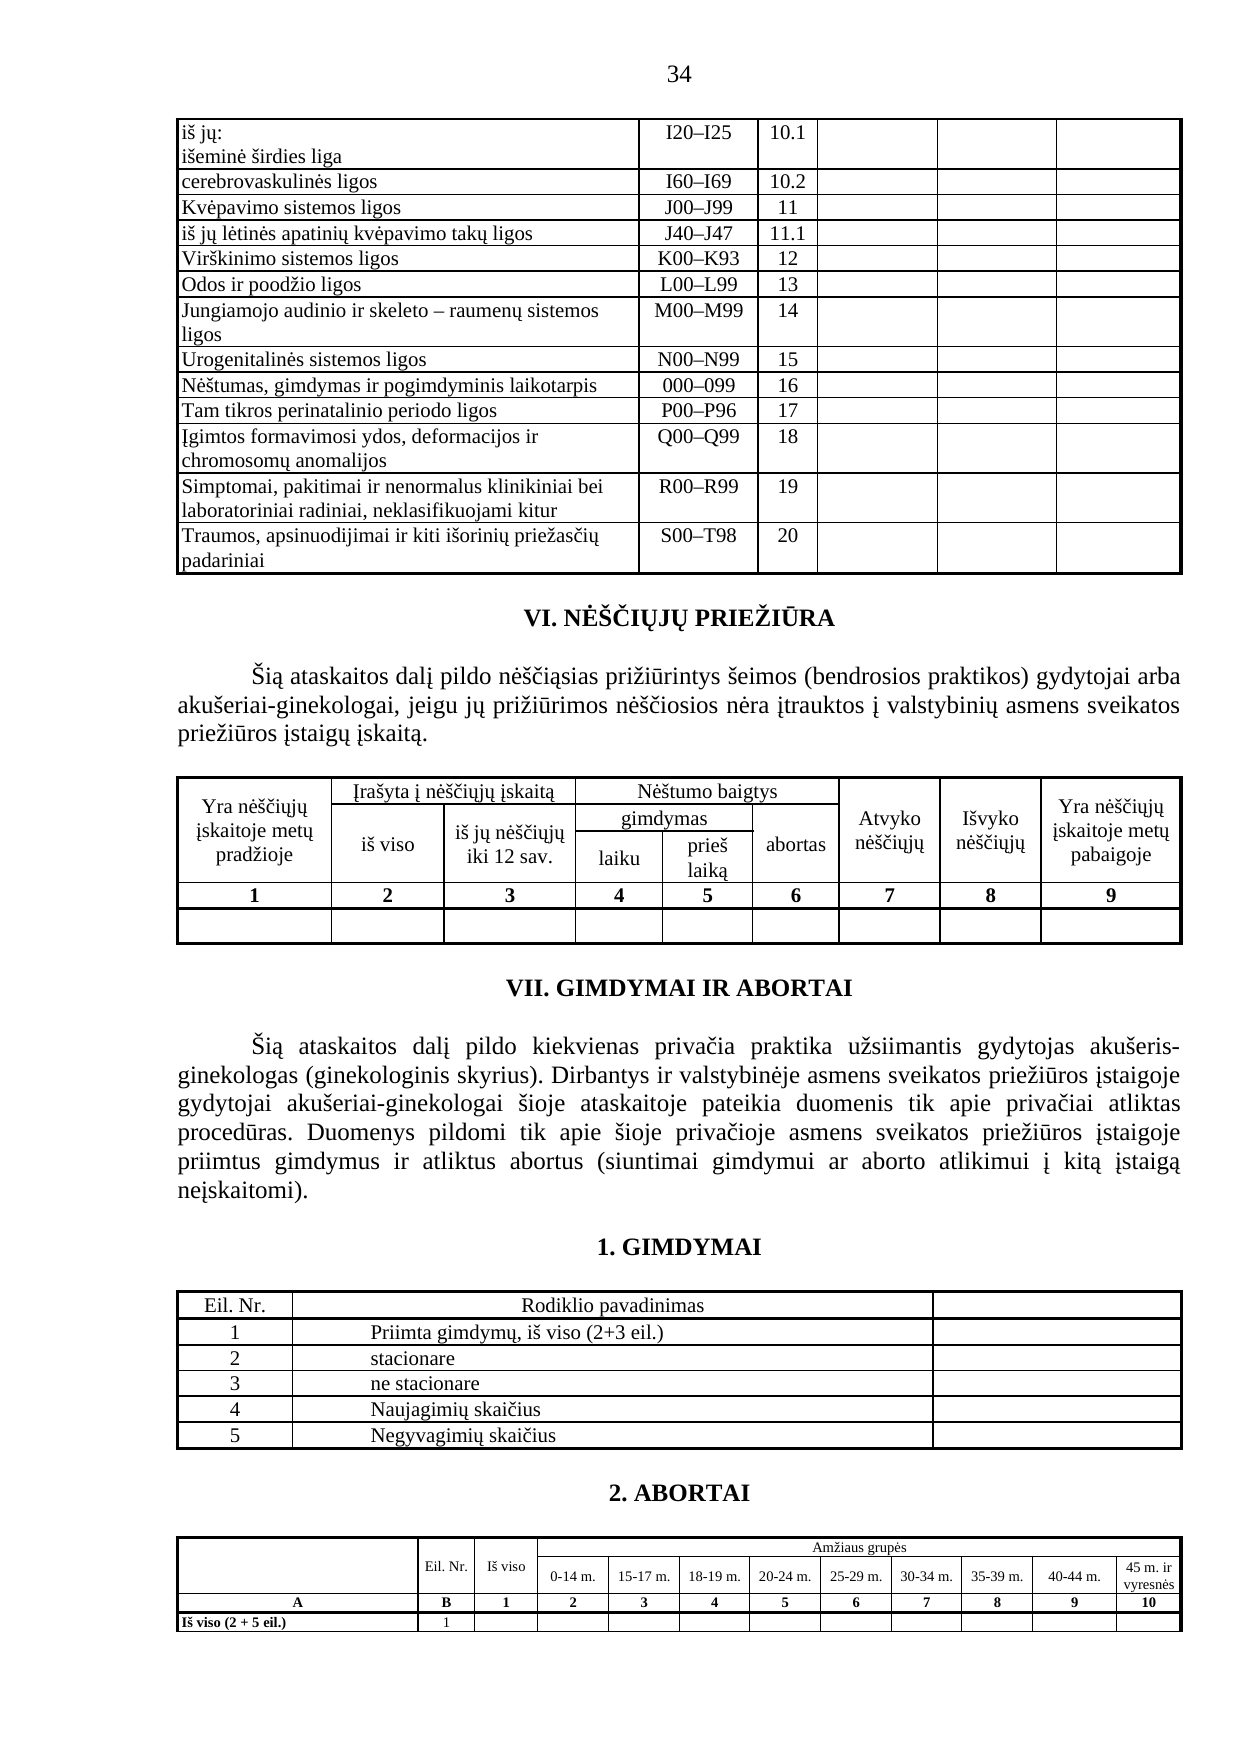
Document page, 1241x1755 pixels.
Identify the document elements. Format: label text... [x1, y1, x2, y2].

table_cell [840, 910, 939, 942]
table_cell Įgimtos formavimosi ydos, deformacijos ir chromosomų anomalijos [179, 424, 638, 472]
table_cell [938, 398, 1056, 422]
table_cell [1057, 373, 1179, 397]
table_cell 000–099 [640, 373, 757, 397]
table_cell 30-34 m. [892, 1557, 961, 1592]
table_cell M00–M99 [640, 298, 757, 346]
table_cell [1057, 347, 1179, 371]
table_cell [332, 910, 443, 942]
table_cell [663, 910, 752, 942]
table_cell 13 [759, 272, 817, 296]
table_cell [1057, 170, 1179, 193]
table_cell 18-19 m. [680, 1557, 749, 1592]
table_cell 11 [759, 195, 817, 219]
text VI. NĖŠČIŲJŲ PRIEŽIŪRA [177, 603, 1181, 632]
table_cell 25-29 m. [821, 1557, 891, 1592]
table_cell [938, 373, 1056, 397]
table_cell [1057, 195, 1179, 219]
table_cell [938, 523, 1056, 572]
table_cell 45 m. ir vyresnės [1117, 1557, 1179, 1592]
table_cell iš jų: išeminė širdies liga [179, 120, 638, 168]
table_cell Urogenitalinės sistemos ligos [179, 347, 638, 371]
table_cell 20 [759, 523, 817, 572]
table_cell cerebrovaskulinės ligos [179, 170, 638, 193]
table_cell [934, 1397, 1180, 1421]
table_cell [1057, 523, 1179, 572]
table_cell 9 [1033, 1594, 1116, 1611]
table_cell [818, 298, 937, 346]
table_header Rodiklio pavadinimas [293, 1293, 932, 1317]
table_cell 3 [609, 1594, 679, 1611]
table_cell 10.1 [759, 120, 817, 168]
table_cell S00–T98 [640, 523, 757, 572]
table_cell iš viso [332, 805, 443, 882]
text Šią ataskaitos dalį pildo kiekvienas privačia praktika užsiimantis gydytojas akušeris-ginekologas (ginekologinis skyrius). Dirbantys ir valstybinėje asmens sveikatos priežiūros įstaigoje gydytojai akušeriai-ginekologai šioje ataskaitoje pateikia duomenis tik apie privačiai atliktas procedūras. Duomenys pildomi tik apie šioje privačioje asmens sveikatos priežiūros įstaigoje priimtus gimdymus ir atliktus abortus (siuntimai gimdymui ar aborto atlikimui į kitą įstaigą neįskaitomi). [177, 1031, 1181, 1203]
table_cell 8 [941, 883, 1040, 907]
table_cell 15-17 m. [609, 1557, 679, 1592]
table_cell R00–R99 [640, 474, 757, 522]
table_cell [818, 120, 937, 168]
table_header [934, 1293, 1180, 1317]
table_cell [818, 195, 937, 219]
table_cell 10 [1117, 1594, 1179, 1611]
table_cell [818, 347, 937, 371]
table_cell [179, 910, 331, 942]
table_cell A [179, 1594, 417, 1611]
table_cell iš jų lėtinės apatinių kvėpavimo takų ligos [179, 221, 638, 245]
table_cell Simptomai, pakitimai ir nenormalus klinikiniai bei laboratoriniai radiniai, neklasifikuojami kitur [179, 474, 638, 522]
table_cell J40–J47 [640, 221, 757, 245]
table_cell 8 [962, 1594, 1032, 1611]
table_cell [938, 195, 1056, 219]
table_cell K00–K93 [640, 246, 757, 270]
table_cell [938, 347, 1056, 371]
table_cell 1 [475, 1594, 537, 1611]
table_cell [1057, 398, 1179, 422]
table_cell [1042, 910, 1179, 942]
table_cell [934, 1320, 1180, 1344]
table_cell Virškinimo sistemos ligos [179, 246, 638, 270]
table_cell 1 [179, 1320, 292, 1344]
table_cell laiku [576, 832, 662, 882]
table_cell [892, 1614, 961, 1631]
table_cell P00–P96 [640, 398, 757, 422]
table_cell J00–J99 [640, 195, 757, 219]
table_cell iš jų nėščiųjų iki 12 sav. [445, 805, 575, 882]
table_cell 15 [759, 347, 817, 371]
table_cell [938, 474, 1056, 522]
table_cell I20–I25 [640, 120, 757, 168]
table_cell 3 [179, 1371, 292, 1395]
table_header Eil. Nr. [179, 1293, 292, 1317]
table_cell 1 [179, 883, 331, 907]
table_cell [1057, 474, 1179, 522]
table_cell [1057, 298, 1179, 346]
table_cell [938, 221, 1056, 245]
table_cell [938, 424, 1056, 472]
table_cell [1033, 1614, 1116, 1631]
table_cell [934, 1371, 1180, 1395]
table_cell B [419, 1594, 474, 1611]
table_cell [962, 1614, 1032, 1631]
table_cell 19 [759, 474, 817, 522]
table_cell [818, 398, 937, 422]
table_header Išvyko nėščiųjų [941, 779, 1040, 882]
table_cell 10.2 [759, 170, 817, 193]
table_cell [938, 272, 1056, 296]
table_cell [1057, 120, 1179, 168]
text 2. ABORTAI [177, 1478, 1181, 1507]
table_cell [818, 424, 937, 472]
table_cell [821, 1614, 891, 1631]
table_cell [1117, 1614, 1179, 1631]
table_cell 7 [840, 883, 939, 907]
table_cell [934, 1423, 1180, 1447]
table_header Įrašyta į nėščiųjų įskaitą [332, 779, 575, 803]
table_cell 2 [332, 883, 443, 907]
table_cell 12 [759, 246, 817, 270]
table_header Yra nėščiųjų įskaitoje metų pradžioje [179, 779, 331, 882]
table_cell 5 [179, 1423, 292, 1447]
table_cell [750, 1614, 820, 1631]
table_cell [609, 1614, 679, 1631]
table_header Atvyko nėščiųjų [840, 779, 939, 882]
table_header Iš viso [475, 1539, 537, 1592]
table_cell 6 [753, 883, 838, 907]
table_cell 5 [750, 1594, 820, 1611]
table_header [179, 1539, 417, 1592]
table_cell Negyvagimių skaičius [293, 1423, 932, 1447]
table_cell [818, 170, 937, 193]
table_cell 2 [179, 1346, 292, 1370]
table_cell Priimta gimdymų, iš viso (2+3 eil.) [293, 1320, 932, 1344]
table_cell 2 [538, 1594, 608, 1611]
table_cell 9 [1042, 883, 1179, 907]
table_cell ne stacionare [293, 1371, 932, 1395]
table_cell [938, 120, 1056, 168]
table_cell [818, 221, 937, 245]
table_cell 0-14 m. [538, 1557, 608, 1592]
table_cell gimdymas [576, 805, 752, 830]
table_cell 4 [179, 1397, 292, 1421]
table_cell 4 [680, 1594, 749, 1611]
table_cell prieš laiką [663, 832, 752, 882]
table_cell [1057, 246, 1179, 270]
table_cell Nėštumas, gimdymas ir pogimdyminis laikotarpis [179, 373, 638, 397]
table_cell 35-39 m. [962, 1557, 1032, 1592]
table_cell 17 [759, 398, 817, 422]
table_cell 6 [821, 1594, 891, 1611]
table_cell Q00–Q99 [640, 424, 757, 472]
table_cell [475, 1614, 537, 1631]
table_cell Kvėpavimo sistemos ligos [179, 195, 638, 219]
text Šią ataskaitos dalį pildo nėščiąsias prižiūrintys šeimos (bendrosios praktikos) gydytojai arba akušeriai-ginekologai, jeigu jų prižiūrimos nėščiosios nėra įtrauktos į valstybinių asmens sveikatos priežiūros įstaigų įskaitą. [177, 661, 1181, 747]
table_cell [818, 373, 937, 397]
table_cell stacionare [293, 1346, 932, 1370]
table_cell Naujagimių skaičius [293, 1397, 932, 1421]
table_cell Iš viso (2 + 5 eil.) [179, 1614, 417, 1631]
table_cell [818, 523, 937, 572]
table_cell [818, 246, 937, 270]
table_header Eil. Nr. [419, 1539, 474, 1592]
table_header Yra nėščiųjų įskaitoje metų pabaigoje [1042, 779, 1179, 882]
table_cell [818, 474, 937, 522]
table_cell 20-24 m. [750, 1557, 820, 1592]
table_header Amžiaus grupės [538, 1539, 1179, 1556]
table_cell [938, 298, 1056, 346]
table_cell 40-44 m. [1033, 1557, 1116, 1592]
table_header Nėštumo baigtys [576, 779, 838, 803]
table_cell 14 [759, 298, 817, 346]
table_cell L00–L99 [640, 272, 757, 296]
table_cell Odos ir poodžio ligos [179, 272, 638, 296]
table_cell 5 [663, 883, 752, 907]
table_cell 16 [759, 373, 817, 397]
table_cell [941, 910, 1040, 942]
table_cell [445, 910, 575, 942]
table_cell [938, 170, 1056, 193]
table_cell Traumos, apsinuodijimai ir kiti išorinių priežasčių padariniai [179, 523, 638, 572]
table_cell [934, 1346, 1180, 1370]
table_cell [576, 910, 662, 942]
text VII. GIMDYMAI IR ABORTAI [177, 973, 1181, 1002]
table_cell Jungiamojo audinio ir skeleto – raumenų sistemos ligos [179, 298, 638, 346]
table_cell [680, 1614, 749, 1631]
table_cell 1 [419, 1614, 474, 1631]
text 1. GIMDYMAI [177, 1232, 1181, 1261]
table_cell 3 [445, 883, 575, 907]
table_cell 4 [576, 883, 662, 907]
table_cell [538, 1614, 608, 1631]
table_cell Tam tikros perinatalinio periodo ligos [179, 398, 638, 422]
table_cell 11.1 [759, 221, 817, 245]
table_cell 7 [892, 1594, 961, 1611]
table_cell [938, 246, 1056, 270]
table_cell 18 [759, 424, 817, 472]
table_cell [1057, 424, 1179, 472]
table_cell abortas [753, 805, 838, 882]
table_cell [1057, 221, 1179, 245]
table_cell N00–N99 [640, 347, 757, 371]
table_cell [1057, 272, 1179, 296]
table_cell [818, 272, 937, 296]
table_cell I60–I69 [640, 170, 757, 193]
table_cell [753, 910, 838, 942]
